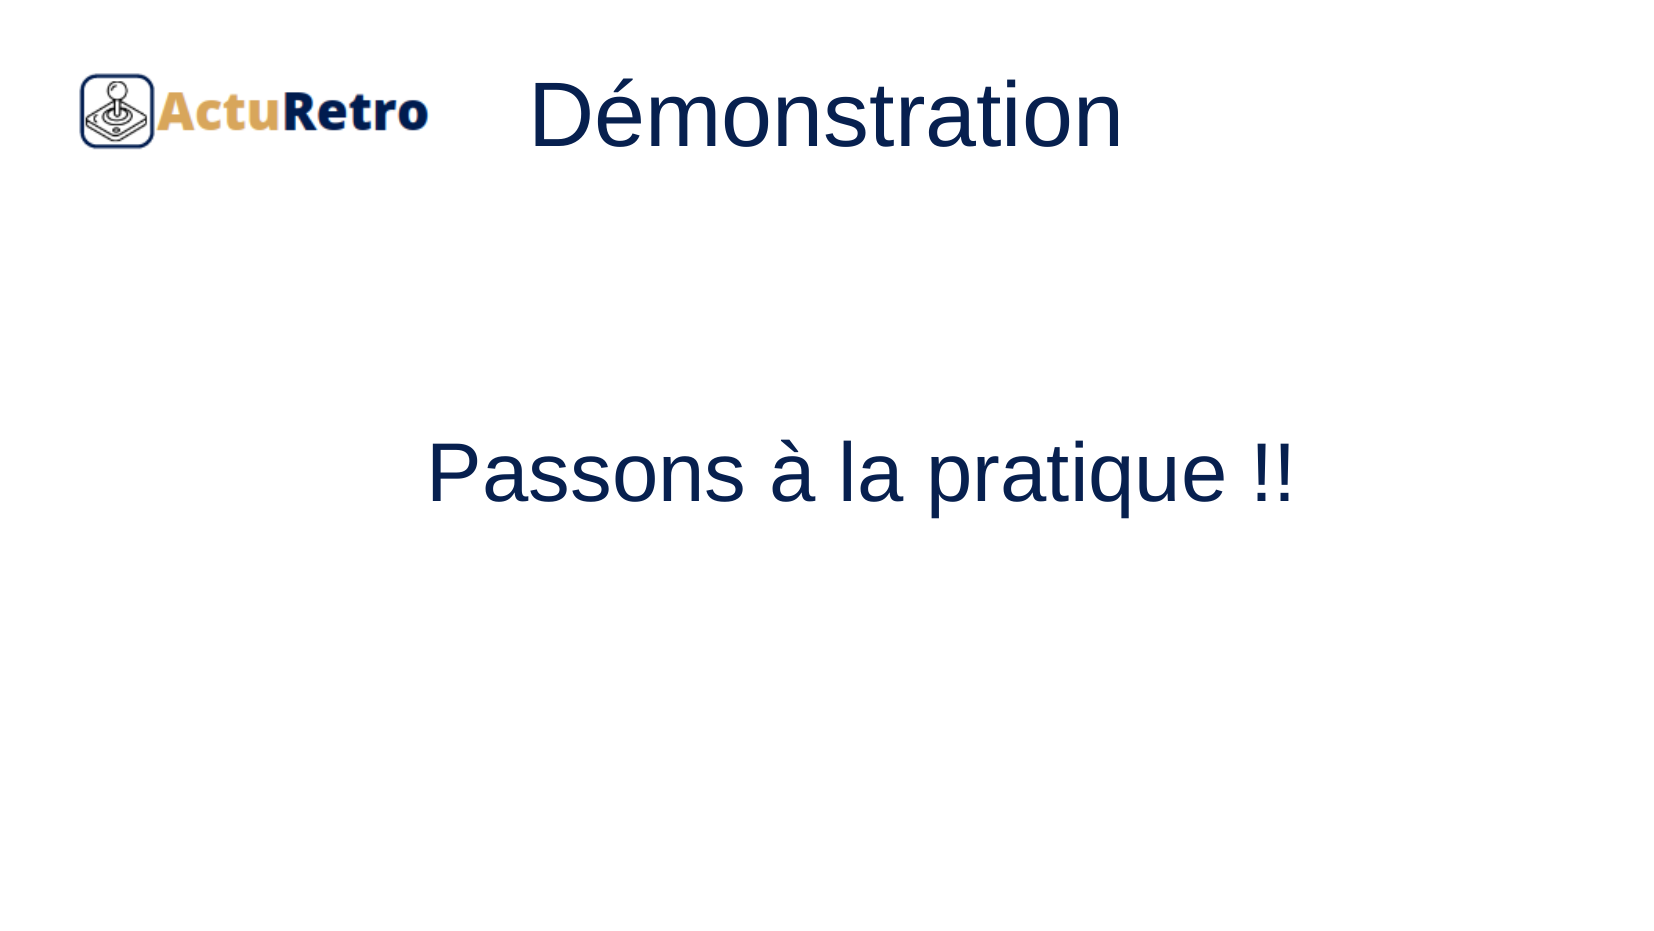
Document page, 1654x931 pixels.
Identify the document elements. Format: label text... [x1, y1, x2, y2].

title Démonstration [82, 37, 1571, 193]
picture [75, 69, 434, 154]
list Passons à la pratique !! [82, 217, 1571, 758]
